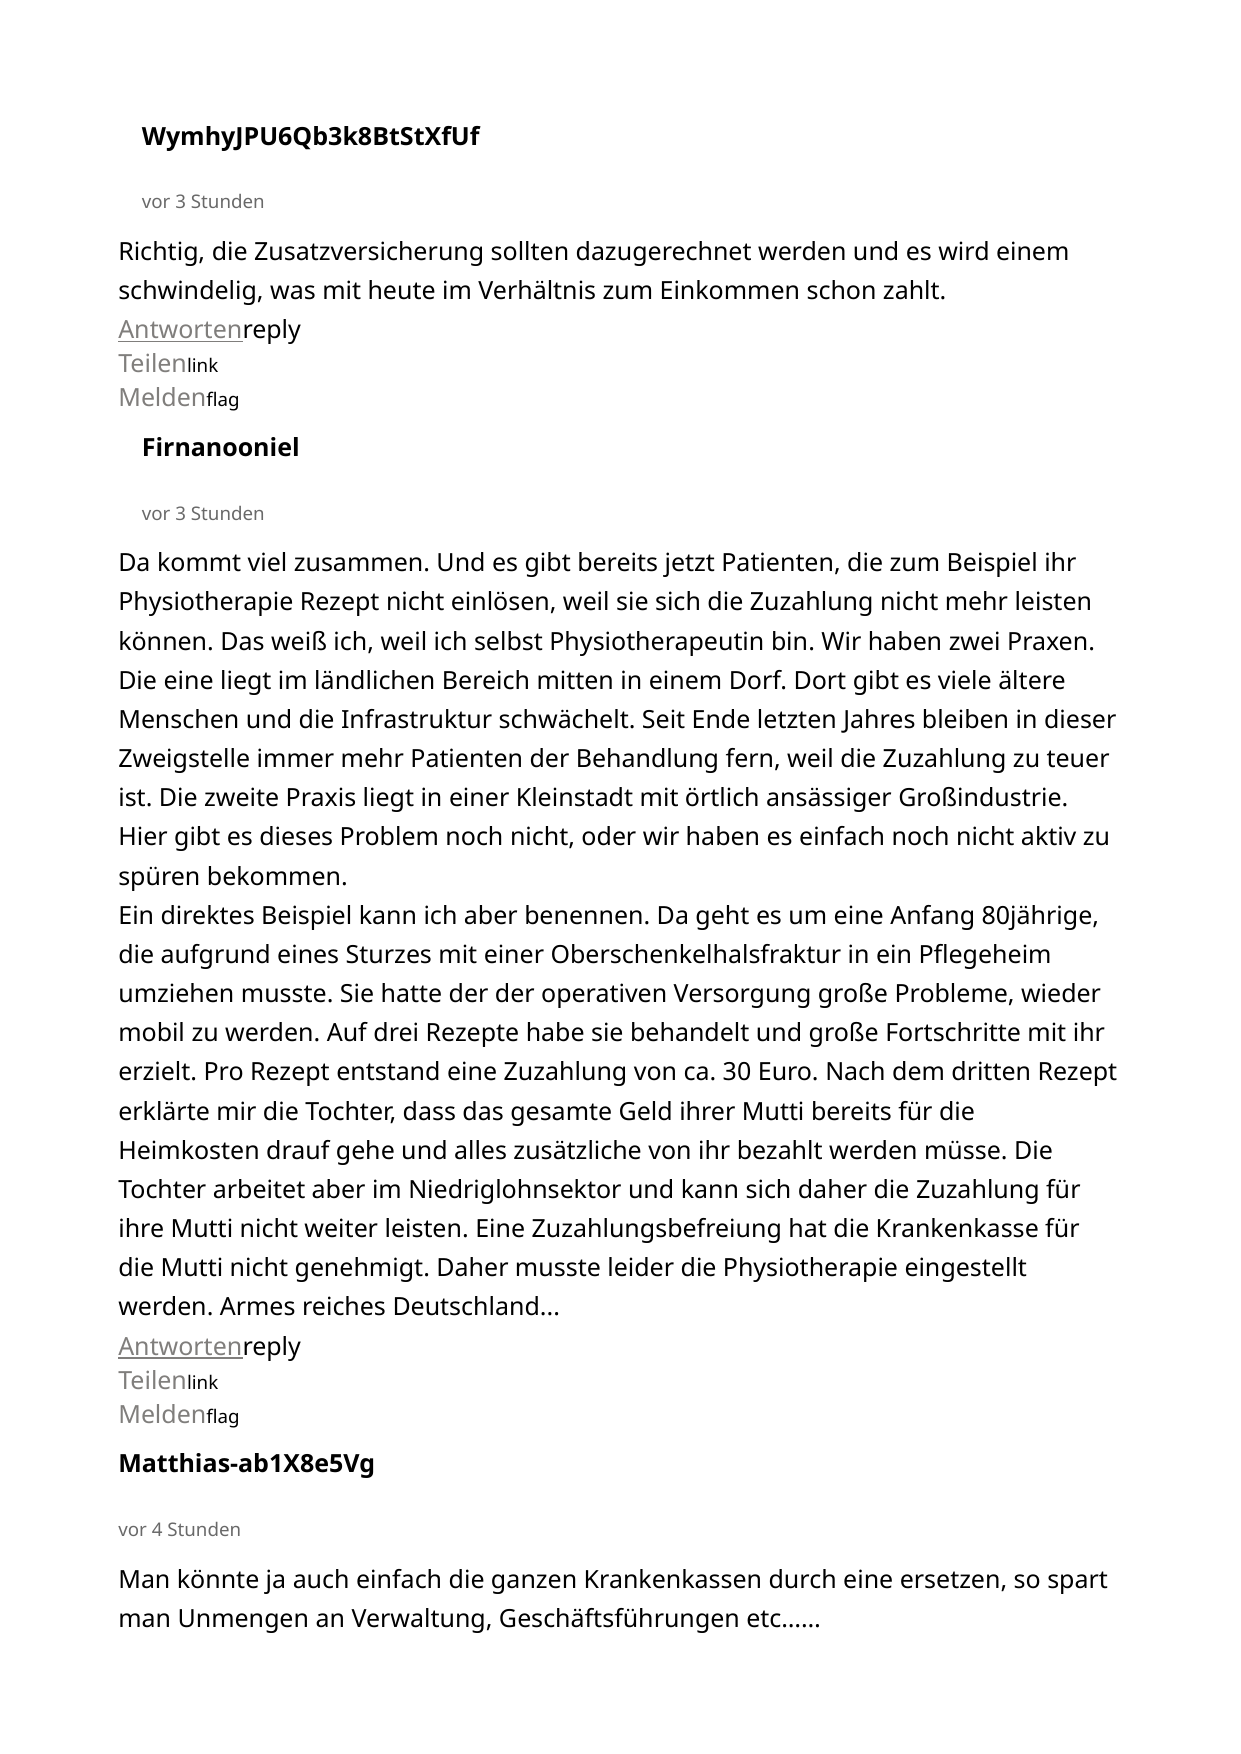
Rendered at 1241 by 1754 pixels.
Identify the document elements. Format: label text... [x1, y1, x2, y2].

text Teilenlink [118, 346, 1122, 380]
text Teilenlink [118, 1362, 1122, 1396]
text Da kommt viel zusammen. Und es gibt bereits jetzt Patienten, die zum Beispiel ihr Physiotherapie Rezept nicht einlösen, weil sie sich die Zuzahlung nicht mehr leisten können. Das weiß ich, weil ich selbst Physiotherapeutin bin. Wir haben zwei Praxen. Die eine liegt im ländlichen Bereich mitten in einem Dorf. Dort gibt es viele ältere Menschen und die Infrastruktur schwächelt. Seit Ende letzten Jahres bleiben in dieser Zweigstelle immer mehr Patienten der Behandlung fern, weil die Zuzahlung zu teuer ist. Die zweite Praxis liegt in einer Kleinstadt mit örtlich ansässiger Großindustrie. Hier gibt es dieses Problem noch nicht, oder wir haben es einfach noch nicht aktiv zu spüren bekommen. Ein direktes Beispiel kann ich aber benennen. Da geht es um eine Anfang 80jährige, die aufgrund eines Sturzes mit einer Oberschenkelhalsfraktur in ein Pflegeheim umziehen musste. Sie hatte der der operativen Versorgung große Probleme, wieder mobil zu werden. Auf drei Rezepte habe sie behandelt und große Fortschritte mit ihr erzielt. Pro Rezept entstand eine Zuzahlung von ca. 30 Euro. Nach dem dritten Rezept erklärte mir die Tochter, dass das gesamte Geld ihrer Mutti bereits für die Heimkosten drauf gehe und alles zusätzliche von ihr bezahlt werden müsse. Die Tochter arbeitet aber im Niedriglohnsektor und kann sich daher die Zuzahlung für ihre Mutti nicht weiter leisten. Eine Zuzahlungsbefreiung hat die Krankenkasse für die Mutti nicht genehmigt. Daher musste leider die Physiotherapie eingestellt werden. Armes reiches Deutschland... [118, 545, 1122, 1323]
text Richtig, die Zusatzversicherung sollten dazugerechnet werden und es wird einem schwindelig, was mit heute im Verhältnis zum Einkommen schon zahlt. [118, 233, 1122, 307]
text vor 3 Stunden [142, 500, 1117, 526]
text WymhyJPU6Qb3k8BtStXfUf [142, 118, 1114, 152]
text Matthias-ab1X8e5Vg [118, 1446, 1114, 1480]
text Antwortenreply [118, 1328, 1122, 1362]
text vor 4 Stunden [118, 1516, 1117, 1542]
text Firnanooniel [142, 429, 1114, 464]
text Antwortenreply [118, 312, 1122, 346]
text Man könnte ja auch einfach die ganzen Krankenkassen durch eine ersetzen, so spart man Unmengen an Verwaltung, Geschäftsführungen etc…… [118, 1561, 1122, 1634]
text Meldenflag [118, 1396, 1122, 1430]
text Meldenflag [118, 380, 1122, 414]
text vor 3 Stunden [142, 188, 1117, 214]
